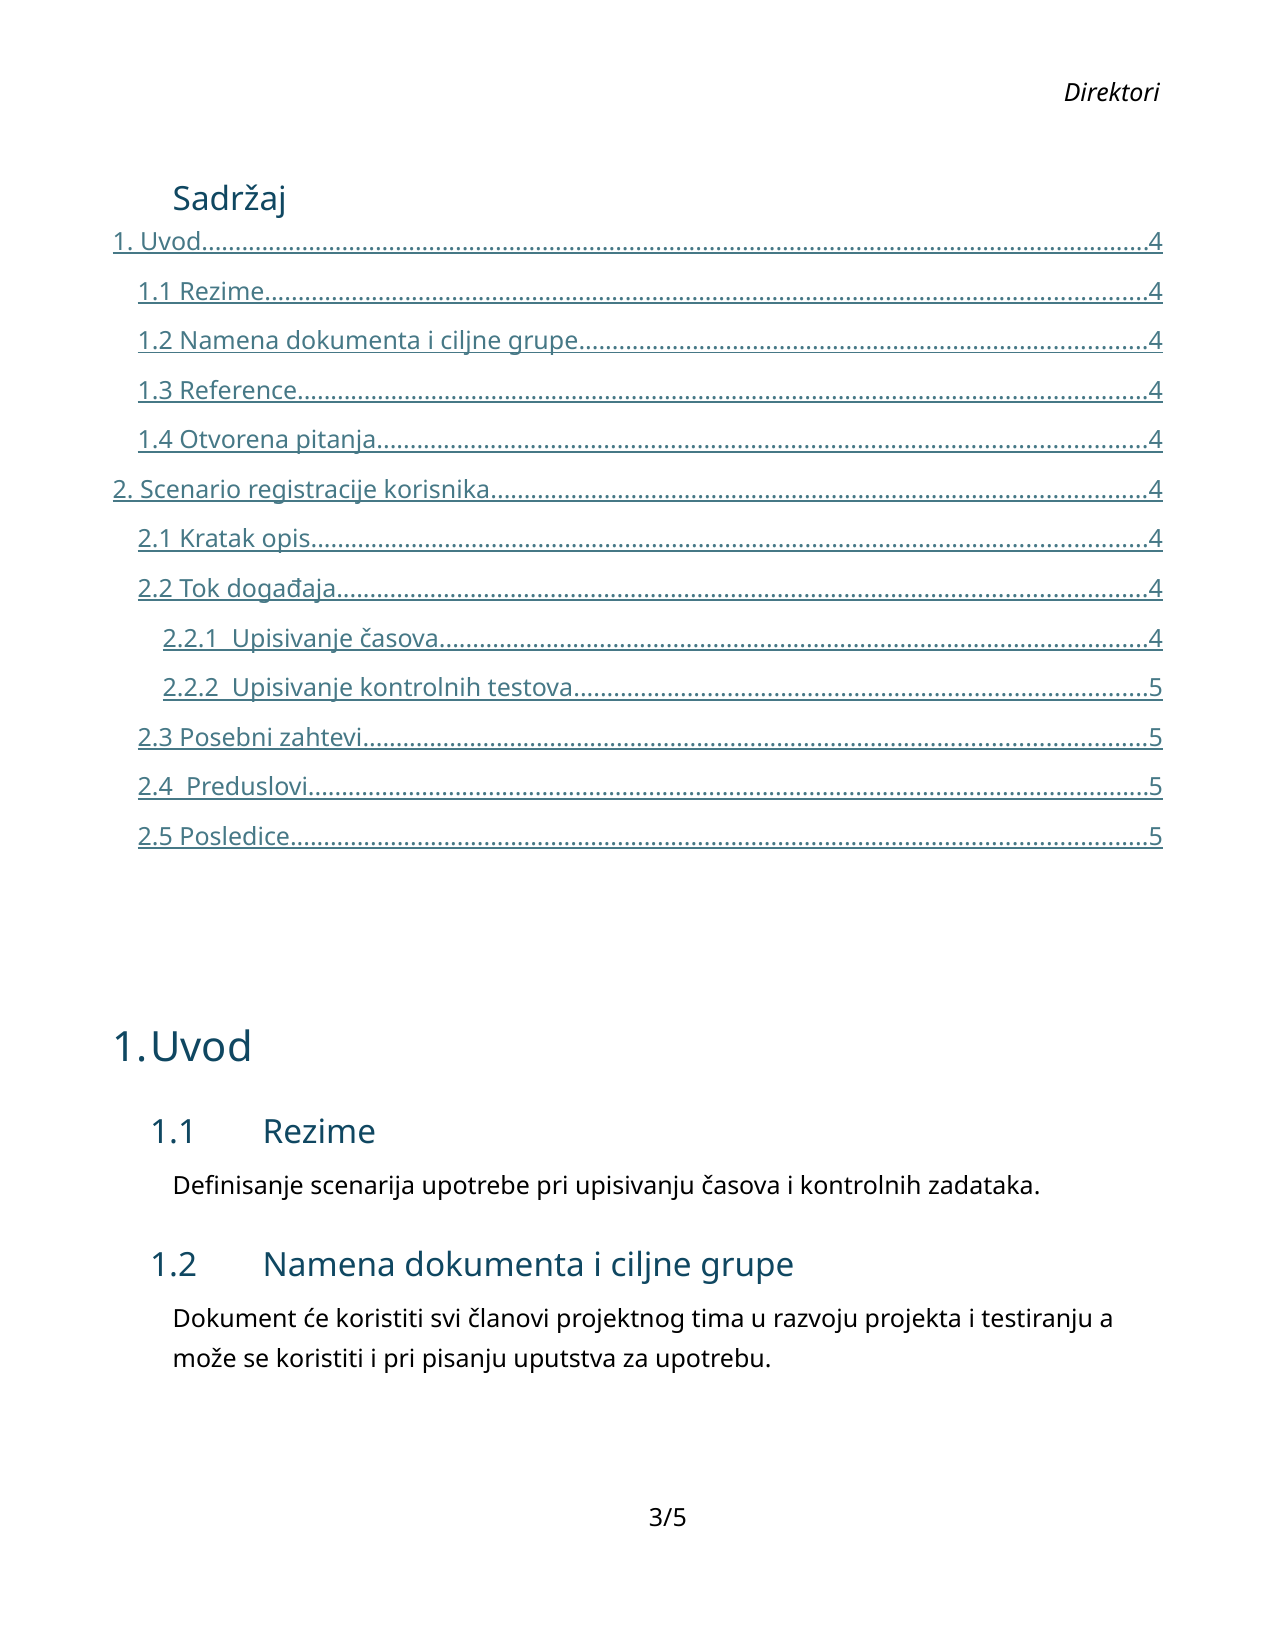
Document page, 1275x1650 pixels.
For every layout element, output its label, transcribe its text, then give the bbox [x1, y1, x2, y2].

text [137, 452, 1162, 456]
text 2.2 Tok događaja 4 [137, 571, 1162, 599]
text [112, 253, 1162, 258]
subtitle Rezime [150, 1107, 1162, 1153]
text 2.4 Preduslovi 5 [137, 769, 1162, 798]
text [137, 600, 1162, 605]
text 2.2.1 Upisivanje časova 4 [162, 620, 1162, 649]
text 2.2.2 Upisivanje kontrolnih testova 5 [162, 670, 1162, 699]
subtitle Uvod [112, 1017, 1162, 1074]
text Dokument će koristiti svi članovi projektnog tima u razvoju projekta i testiranju a može se koristiti i pri pisanju uputstva za upotrebu. [172, 1301, 1162, 1374]
text 1.1 Rezime 4 [137, 273, 1162, 302]
text [137, 402, 1162, 406]
text [137, 551, 1162, 555]
text [112, 501, 1162, 506]
text 2.3 Posebni zahtevi 5 [137, 719, 1162, 748]
text 2. Scenario registracije korisnika 4 [112, 471, 1162, 500]
text [162, 650, 1162, 654]
text 1.2 Namena dokumenta i ciljne grupe 4 [137, 323, 1162, 352]
text 1.4 Otvorena pitanja 4 [137, 422, 1162, 451]
subtitle Namena dokumenta i ciljne grupe [150, 1241, 1162, 1286]
text [162, 700, 1162, 704]
text 2.1 Kratak opis 4 [137, 521, 1162, 550]
text 1. Uvod 4 [112, 223, 1162, 252]
subtitle Sadržaj [172, 175, 1162, 220]
text 1.3 Reference 4 [137, 372, 1162, 401]
text [137, 303, 1162, 307]
text 2.5 Posledice 5 [137, 818, 1162, 847]
text [137, 848, 1162, 853]
text [137, 353, 1162, 357]
text [137, 749, 1162, 753]
text Definisanje scenarija upotrebe pri upisivanju časova i kontrolnih zadataka. [172, 1168, 1162, 1202]
text [137, 799, 1162, 803]
